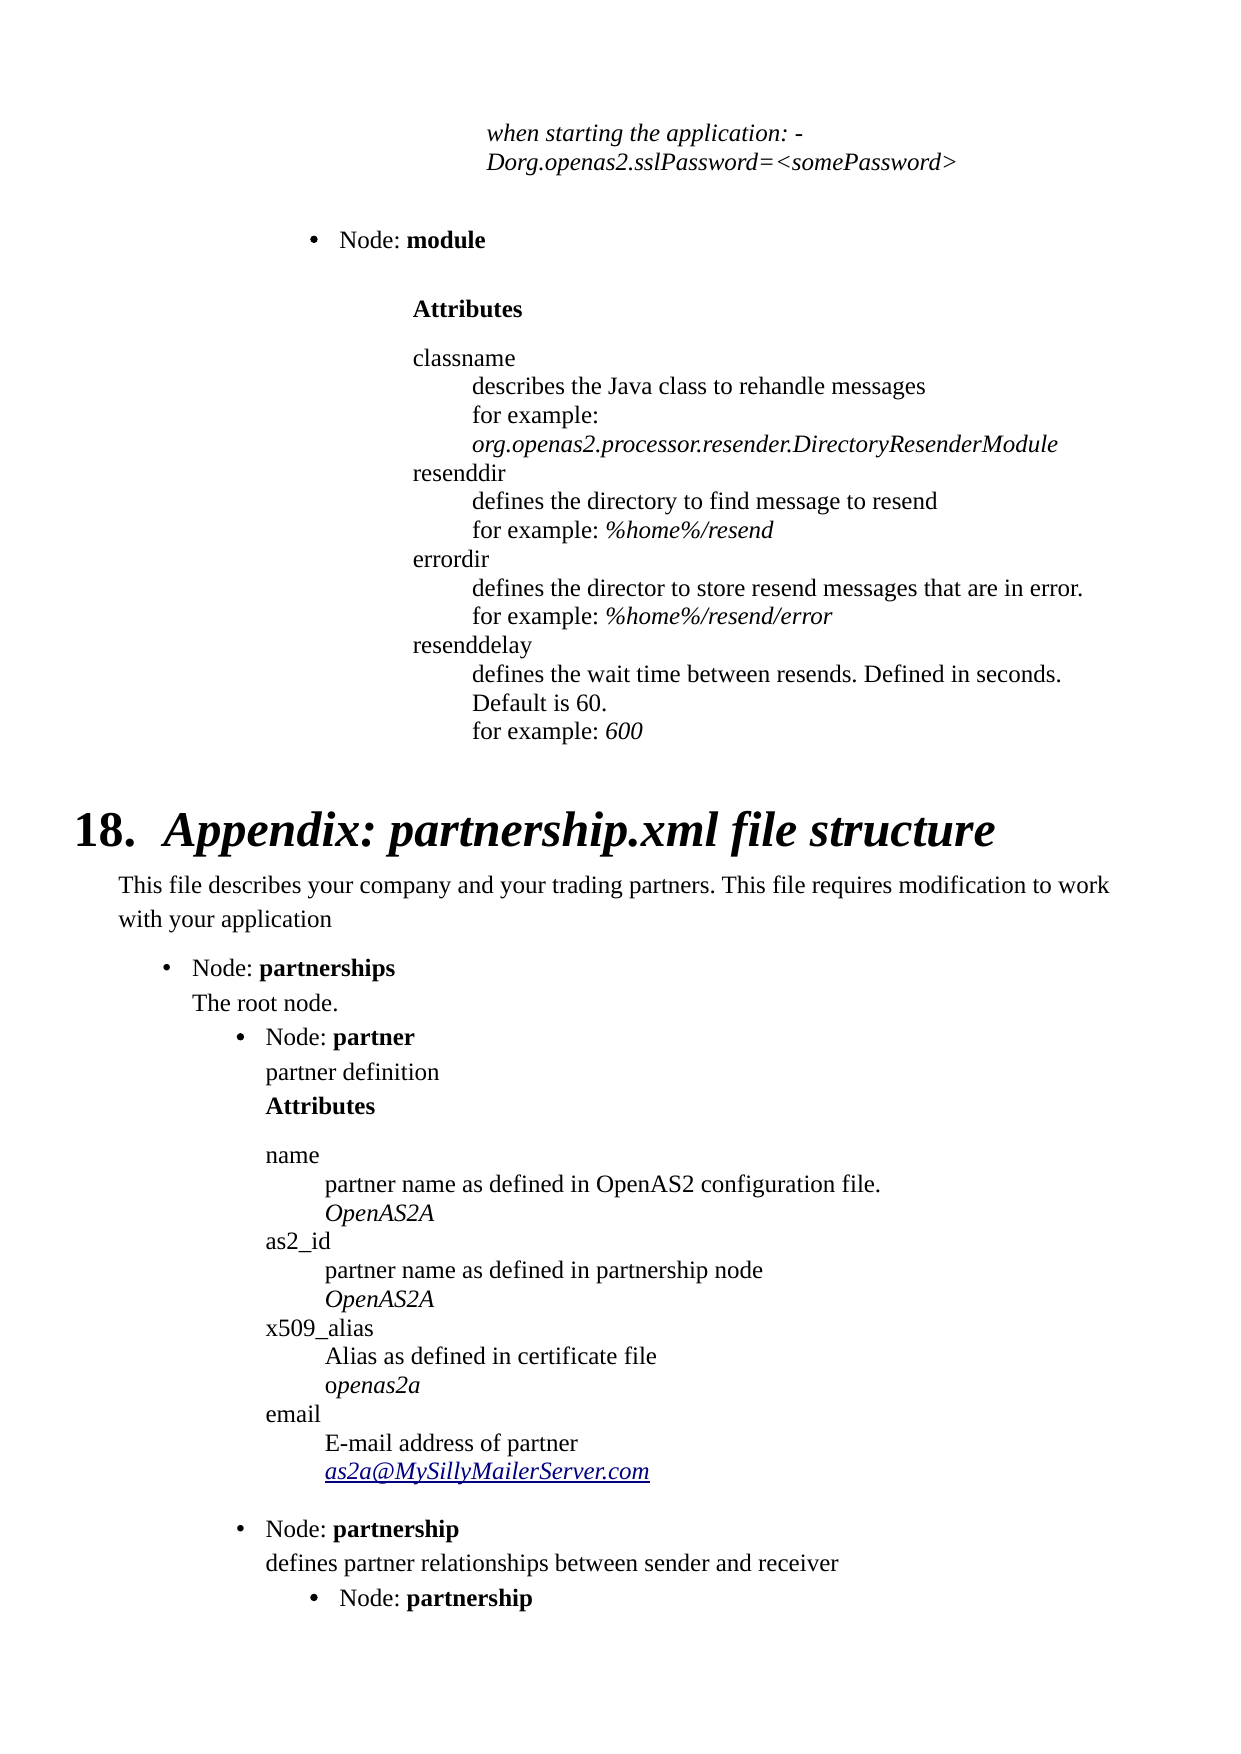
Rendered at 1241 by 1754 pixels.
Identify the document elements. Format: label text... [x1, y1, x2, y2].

list Node: partner partner definition Attributes [236, 1022, 1122, 1120]
list E-mail address of partner as2a@MySillyMailerServer.com [295, 1428, 1122, 1485]
subtitle name [236, 1140, 1122, 1169]
list Node: partnerships The root node. [162, 953, 1122, 1016]
subtitle email [236, 1399, 1122, 1428]
list Attributes [383, 259, 1122, 322]
list partner name as defined in partnership node OpenAS2A [295, 1255, 1122, 1313]
list defines the wait time between resends. Defined in seconds. Default is 60. for example: 600 [442, 659, 1122, 745]
subtitle classname [383, 343, 1122, 371]
subtitle Appendix: partnership.xml file structure [73, 800, 1122, 857]
subtitle as2_id [236, 1226, 1122, 1255]
subtitle x509_alias [236, 1313, 1122, 1341]
list Node: module [309, 225, 1122, 253]
subtitle resenddir [383, 458, 1122, 486]
list defines the director to store resend messages that are in error. for example: %home%/resend/error [442, 573, 1122, 630]
list describes the Java class to rehandle messages for example: org.openas2.processor.resender.DirectoryResenderModule [442, 371, 1122, 458]
list Node: partnership [309, 1583, 1122, 1612]
list when starting the application: -Dorg.openas2.sslPassword=<somePassword> [457, 118, 1122, 176]
list partner name as defined in OpenAS2 configuration file. OpenAS2A [295, 1169, 1122, 1226]
list Node: partnership defines partner relationships between sender and receiver [236, 1514, 1122, 1577]
subtitle errordir [383, 544, 1122, 573]
list Alias as defined in certificate file openas2a [295, 1341, 1122, 1399]
subtitle resenddelay [383, 630, 1122, 659]
list defines the directory to find message to resend for example: %home%/resend [442, 486, 1122, 544]
text This file describes your company and your trading partners. This file requires modification to work with your application [118, 870, 1122, 933]
